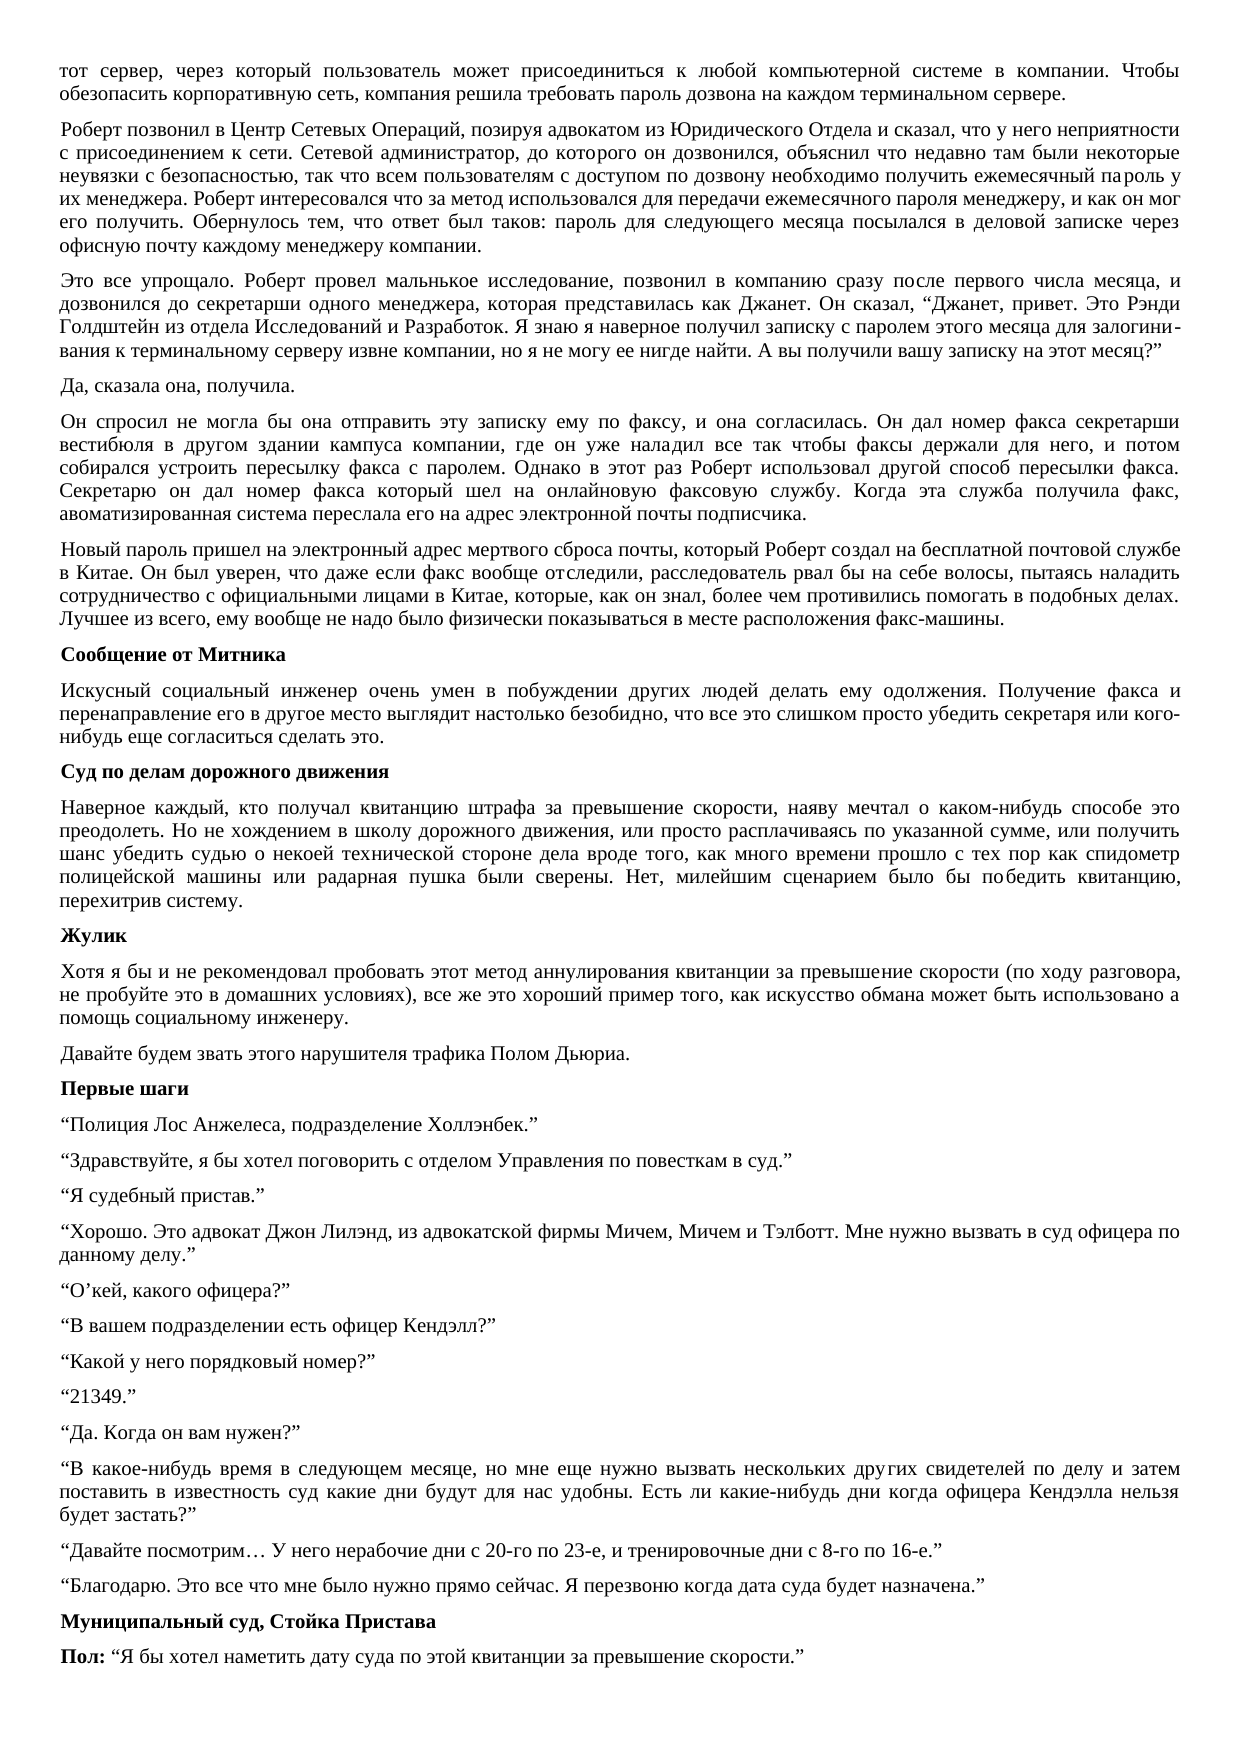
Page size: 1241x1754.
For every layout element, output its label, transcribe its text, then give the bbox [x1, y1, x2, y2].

text “Здравствуйте, я бы хотел поговорить с отделом Управления по повесткам в суд.” [59, 1148, 1181, 1172]
text “Да. Когда он вам нужен?” [59, 1421, 1181, 1444]
text Новый пароль пришел на электронный адрес мертвого сброса почты, который Роберт со­здал на бесплатной почтовой службе в Китае. Он был уверен, что даже если факс вообще от­следили, расследователь рвал бы на себе волосы, пытаясь наладить сотрудничество с офици­альными лицами в Китае, которые, как он знал, более чем противились помогать в подобных делах. Лучшее из всего, ему вообще не надо было физически показываться в месте располо­жения факс-машины. [59, 538, 1181, 630]
text Да, сказала она, получила. [59, 374, 1181, 397]
text Давайте будем звать этого нарушителя трафика Полом Дьюриа. [59, 1042, 1181, 1065]
text “В вашем подразделении есть офицер Кендэлл?” [59, 1314, 1181, 1337]
text Он спросил не могла бы она отправить эту записку ему по факсу, и она согласилась. Он дал номер факса секретарши вестибюля в другом здании кампуса компании, где он уже нала­дил все так чтобы факсы держали для него, и потом собирался устроить пересылку факса с паролем. Однако в этот раз Роберт использовал другой способ пересылки факса. Секретарю он дал номер факса который шел на онлайновую факсовую службу. Когда эта служба получила факс, авоматизированная система переслала его на адрес электронной почты подписчика. [59, 410, 1181, 525]
text тот сервер, через который пользователь может присоединиться к любой компьютерной системе в компании. Чтобы обезопасить корпоративную сеть, компания решила требовать пароль дозвона на каждом терминальном сервере. [59, 59, 1181, 105]
text “Полиция Лос Анжелеса, подразделение Холлэнбек.” [59, 1113, 1181, 1136]
text Жулик [59, 924, 1181, 947]
text “21349.” [59, 1385, 1181, 1408]
text “О’кей, какого офицера?” [59, 1278, 1181, 1302]
text Роберт позвонил в Центр Сетевых Операций, позируя адвокатом из Юридического Отдела и сказал, что у него неприятности с присоединением к сети. Сетевой администратор, до кото­рого он дозвонился, объяснил что недавно там были некоторые неувязки с безопасностью, так что всем пользователям с доступом по дозвону необходимо получить ежемесячный па­роль у их менеджера. Роберт интересовался что за метод использовался для передачи ежеме­сячного пароля менеджеру, и как он мог его получить. Обернулось тем, что ответ был таков: пароль для следующего месяца посылался в деловой записке через офисную почту каждому менеджеру компании. [59, 118, 1181, 257]
text Пол: “Я бы хотел наметить дату суда по этой квитанции за превышение скорости.” [59, 1645, 1181, 1668]
text “Давайте посмотрим… У него нерабочие дни с 20-го по 23-е, и тренировочные дни с 8-го по 16-е.” [59, 1538, 1181, 1562]
text “Какой у него порядковый номер?” [59, 1350, 1181, 1373]
text Сообщение от Митника [59, 643, 1181, 666]
text Это все упрощало. Роберт провел мальнькое исследование, позвонил в компанию сразу по­сле первого числа месяца, и дозвонился до секретарши одного менеджера, которая предста­вилась как Джанет. Он сказал, “Джанет, привет. Это Рэнди Голдштейн из отдела Исследова­ний и Разработок. Я знаю я наверное получил записку с паролем этого месяца для залогини­вания к терминальному серверу извне компании, но я не могу ее нигде найти. А вы получили вашу записку на этот месяц?” [59, 269, 1181, 362]
text Суд по делам дорожного движения [59, 760, 1181, 783]
text Наверное каждый, кто получал квитанцию штрафа за превышение скорости, наяву мечтал о каком-нибудь способе это преодолеть. Но не хождением в школу дорожного движения, или просто расплачиваясь по указанной сумме, или получить шанс убедить судью о некоей тех­нической стороне дела вроде того, как много времени прошло с тех пор как спидометр поли­цейской машины или радарная пушка были сверены. Нет, милейшим сценарием было бы по­бедить квитанцию, перехитрив систему. [59, 796, 1181, 912]
text Искусный социальный инженер очень умен в побуждении других людей делать ему одол­жения. Получение факса и перенаправление его в другое место выглядит настолько безобид­но, что все это слишком просто убедить секретаря или кого-нибудь еще согласиться сделать это. [59, 678, 1181, 748]
text Первые шаги [59, 1077, 1181, 1100]
text Муниципальный суд, Стойка Пристава [59, 1610, 1181, 1633]
text “Хорошо. Это адвокат Джон Лилэнд, из адвокатской фирмы Мичем, Мичем и Тэлботт. Мне нужно вызвать в суд офицера по данному делу.” [59, 1220, 1181, 1266]
text “В какое-нибудь время в следующем месяце, но мне еще нужно вызвать нескольких дру­гих свидетелей по делу и затем поставить в известность суд какие дни будут для нас удобны. Есть ли какие-нибудь дни когда офицера Кендэлла нельзя будет застать?” [59, 1457, 1181, 1526]
text “Я судебный пристав.” [59, 1184, 1181, 1207]
text “Благодарю. Это все что мне было нужно прямо сейчас. Я перезвоню когда дата суда будет назначена.” [59, 1574, 1181, 1597]
text Хотя я бы и не рекомендовал пробовать этот метод аннулирования квитанции за превыше­ние скорости (по ходу разговора, не пробуйте это в домашних условиях), все же это хороший пример того, как искусство обмана может быть использовано а помощь социальному инже­неру. [59, 960, 1181, 1029]
